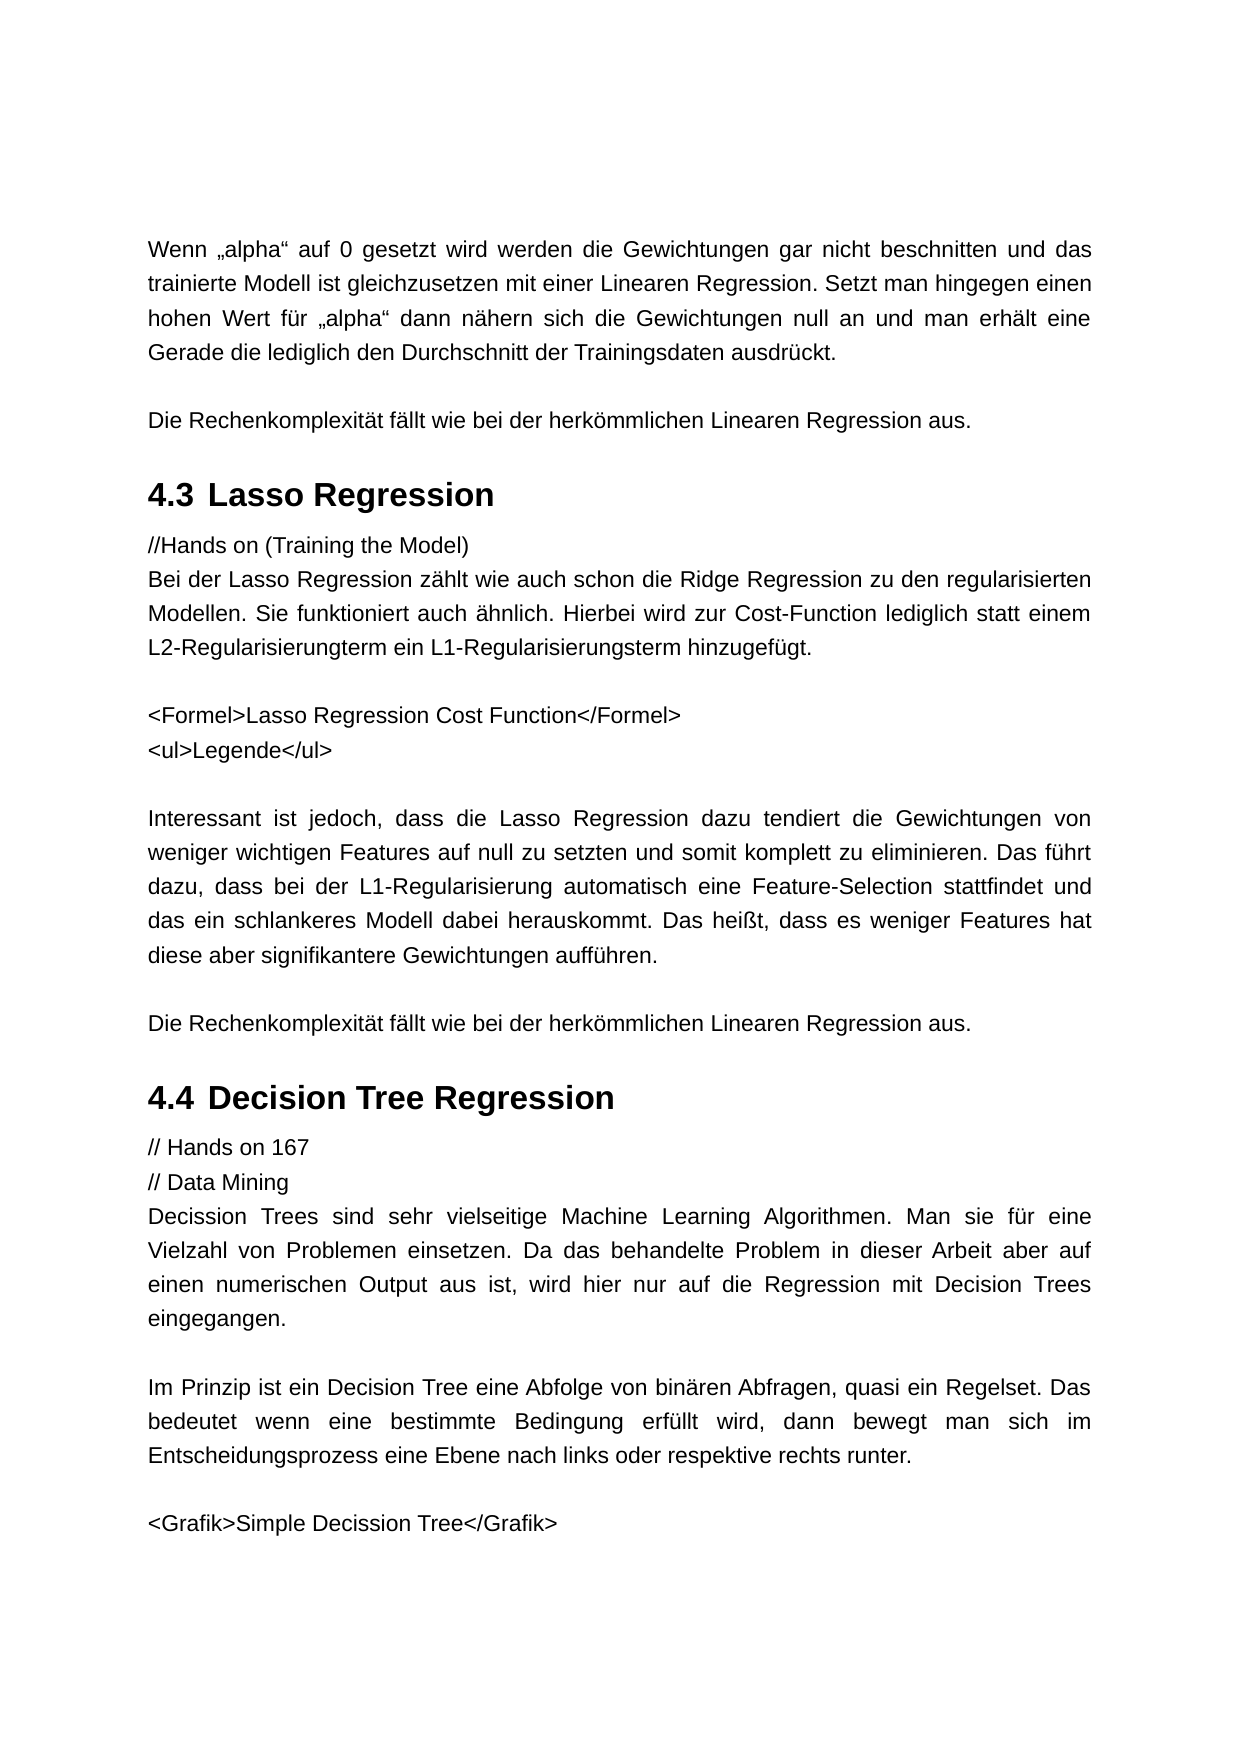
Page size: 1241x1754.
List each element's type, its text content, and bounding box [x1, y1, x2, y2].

text Im Prinzip ist ein Decision Tree eine Abfolge von binären Abfragen, quasi ein Regelset. Das bedeutet wenn eine bestimmte Bedingung erfüllt wird, dann bewegt man sich im Entscheidungsprozess eine Ebene nach links oder respektive rechts runter. [148, 1373, 1092, 1468]
text // Hands on 167 [148, 1134, 1092, 1161]
text Die Rechenkomplexität fällt wie bei der herkömmlichen Linearen Regression aus. [148, 407, 1092, 433]
text <Formel>Lasso Regression Cost Function</Formel> [148, 702, 1092, 729]
text Interessant ist jedoch, dass die Lasso Regression dazu tendiert die Gewichtungen von weniger wichtigen Features auf null zu setzten und somit komplett zu eliminieren. Das führt dazu, dass bei der L1-Regularisierung automatisch eine Feature-Selection stattfindet und das ein schlankeres Modell dabei herauskommt. Das heißt, dass es weniger Features hat diese aber signifikantere Gewichtungen aufführen. [148, 805, 1092, 968]
subtitle Lasso Regression [148, 475, 1092, 514]
text Bei der Lasso Regression zählt wie auch schon die Ridge Regression zu den regularisierten Modellen. Sie funktioniert auch ähnlich. Hierbei wird zur Cost-Function lediglich statt einem L2-Regularisierungterm ein L1-Regularisierungsterm hinzugefügt. [148, 566, 1092, 660]
text <Grafik>Simple Decission Tree</Grafik> [148, 1510, 1092, 1537]
subtitle Decision Tree Regression [148, 1078, 1092, 1117]
text Wenn „alpha“ auf 0 gesetzt wird werden die Gewichtungen gar nicht beschnitten und das trainierte Modell ist gleichzusetzen mit einer Linearen Regression. Setzt man hingegen einen hohen Wert für „alpha“ dann nähern sich die Gewichtungen null an und man erhält eine Gerade die lediglich den Durchschnitt der Trainingsdaten ausdrückt. [148, 236, 1092, 365]
text <ul>Legende</ul> [148, 737, 1092, 763]
text //Hands on (Training the Model) [148, 532, 1092, 558]
text Decission Trees sind sehr vielseitige Machine Learning Algorithmen. Man sie für eine Vielzahl von Problemen einsetzen. Da das behandelte Problem in dieser Arbeit aber auf einen numerischen Output aus ist, wird hier nur auf die Regression mit Decision Trees eingegangen. [148, 1203, 1092, 1332]
text Die Rechenkomplexität fällt wie bei der herkömmlichen Linearen Regression aus. [148, 1010, 1092, 1036]
text // Data Mining [148, 1168, 1092, 1195]
